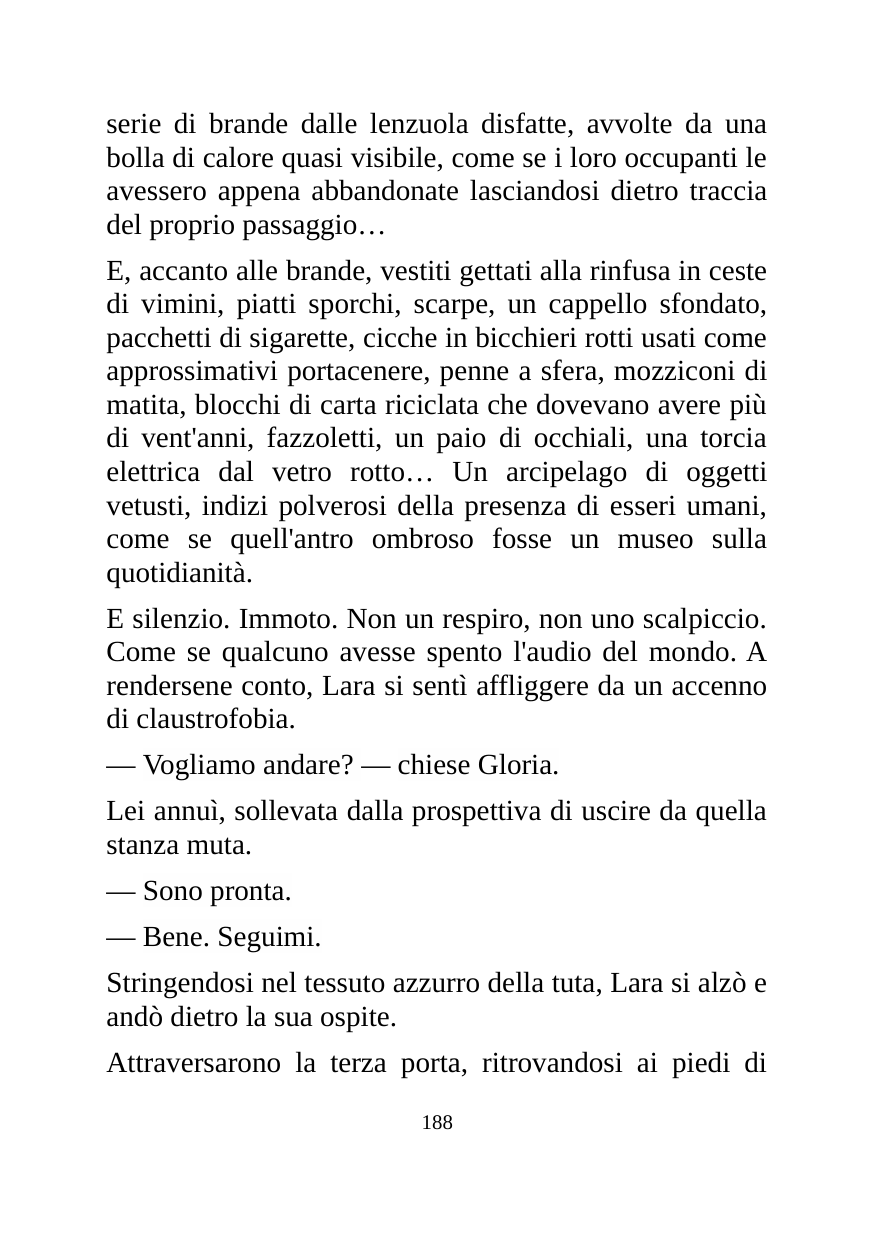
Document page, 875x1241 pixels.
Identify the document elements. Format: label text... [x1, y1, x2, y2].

text E, accanto alle brande, vestiti gettati alla rinfusa in ceste di vimini, piatti sporchi, scarpe, un cappello sfondato, pacchetti di sigarette, cicche in bicchieri rotti usati come approssimativi portacenere, penne a sfera, mozziconi di matita, blocchi di carta riciclata che dovevano avere più di vent'anni, fazzoletti, un paio di occhiali, una torcia elettrica dal vetro rotto… Un arcipelago di oggetti vetusti, indizi polverosi della presenza di esseri umani, come se quell'antro ombroso fosse un museo sulla quotidianità. [106, 253, 768, 588]
text — Vogliamo andare? — chiese Gloria. [106, 747, 768, 781]
text E silenzio. Immoto. Non un respiro, non uno scalpiccio. Come se qualcuno avesse spento l'audio del mondo. A rendersene conto, Lara si sentì affliggere da un accenno di claustrofobia. [106, 601, 768, 735]
text Lei annuì, sollevata dalla prospettiva di uscire da quella stanza muta. [106, 793, 768, 861]
text serie di brande dalle lenzuola disfatte, avvolte da una bolla di calore quasi visibile, come se i loro occupanti le avessero appena abbandonate lasciandosi dietro traccia del proprio passaggio… [106, 106, 768, 240]
text Attraversarono la terza porta, ritrovandosi ai piedi di [106, 1045, 768, 1078]
text — Bene. Seguimi. [106, 919, 768, 953]
text — Sono pronta. [106, 873, 768, 907]
text Stringendosi nel tessuto azzurro della tuta, Lara si alzò e andò dietro la sua ospite. [106, 965, 768, 1032]
